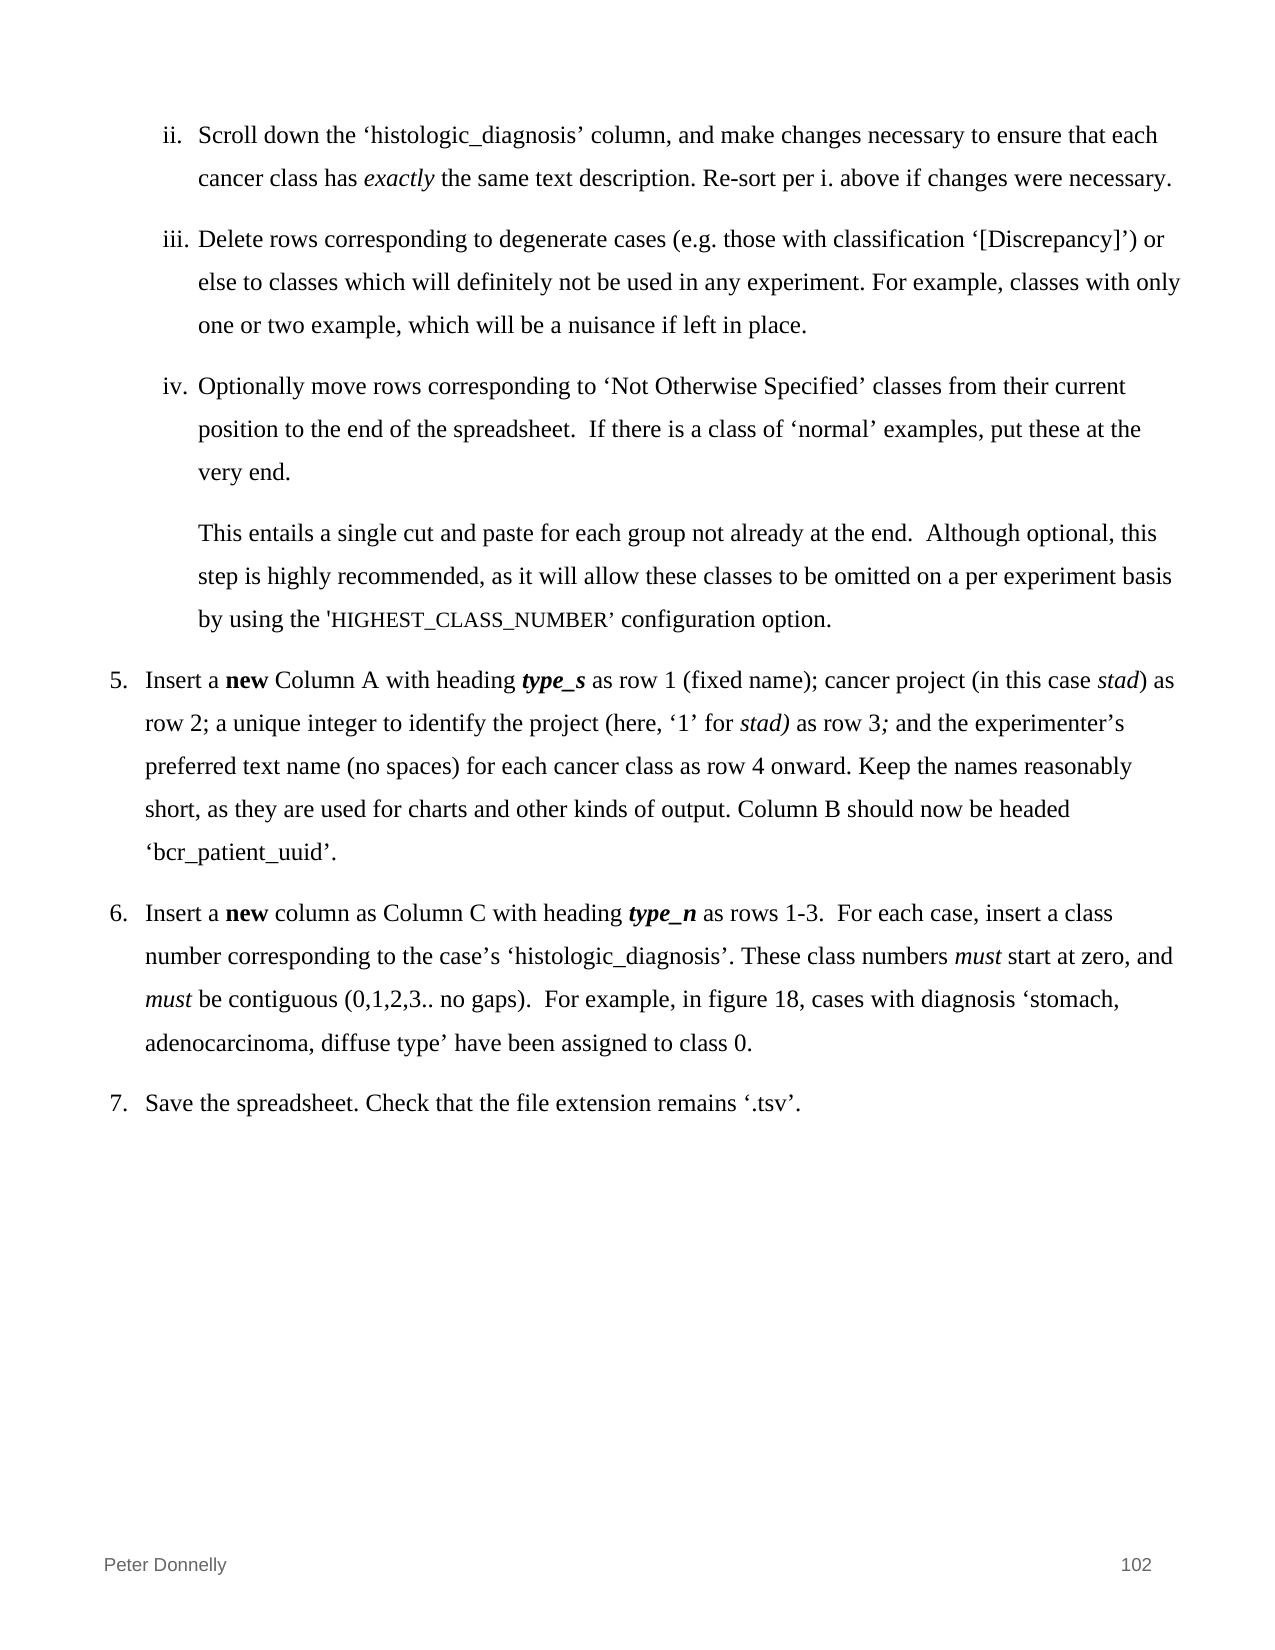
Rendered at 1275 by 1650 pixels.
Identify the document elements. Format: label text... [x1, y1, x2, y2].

list Insert a new Column A with heading type_s as row 1 (fixed name); cancer project (in this case stad) as row 2; a unique integer to identify the project (here, ‘1’ for stad) as row 3; and the experimenter’s preferred text name (no spaces) for each cancer class as row 4 onward. Keep the names reasonably short, as they are used for charts and other kinds of output. Column B should now be headed ‘bcr_patient_uuid’. [109, 665, 1181, 866]
list Optionally move rows corresponding to ‘Not Otherwise Specified’ classes from their current position to the end of the spreadsheet. If there is a class of ‘normal’ examples, put these at the very end. [162, 371, 1181, 486]
list Scroll down the ‘histologic_diagnosis’ column, and make changes necessary to ensure that each cancer class has exactly the same text description. Re-sort per i. above if changes were necessary. [162, 120, 1181, 192]
list Delete rows corresponding to degenerate cases (e.g. those with classification ‘[Discrepancy]’) or else to classes which will definitely not be used in any experiment. For example, classes with only one or two example, which will be a nuisance if left in place. [162, 224, 1181, 339]
list Save the spreadsheet. Check that the file extension remains ‘.tsv’. [109, 1088, 1181, 1117]
list Insert a new column as Column C with heading type_n as rows 1-3. For each case, insert a class number corresponding to the case’s ‘histologic_diagnosis’. These class numbers must start at zero, and must be contiguous (0,1,2,3.. no gaps). For example, in figure 18, cases with diagnosis ‘stomach, adenocarcinoma, diffuse type’ have been assigned to class 0. [109, 898, 1181, 1056]
list This entails a single cut and paste for each group not already at the end. Although optional, this step is highly recommended, as it will allow these classes to be omitted on a per experiment basis by using the 'HIGHEST_CLASS_NUMBER’ configuration option. [162, 518, 1181, 633]
